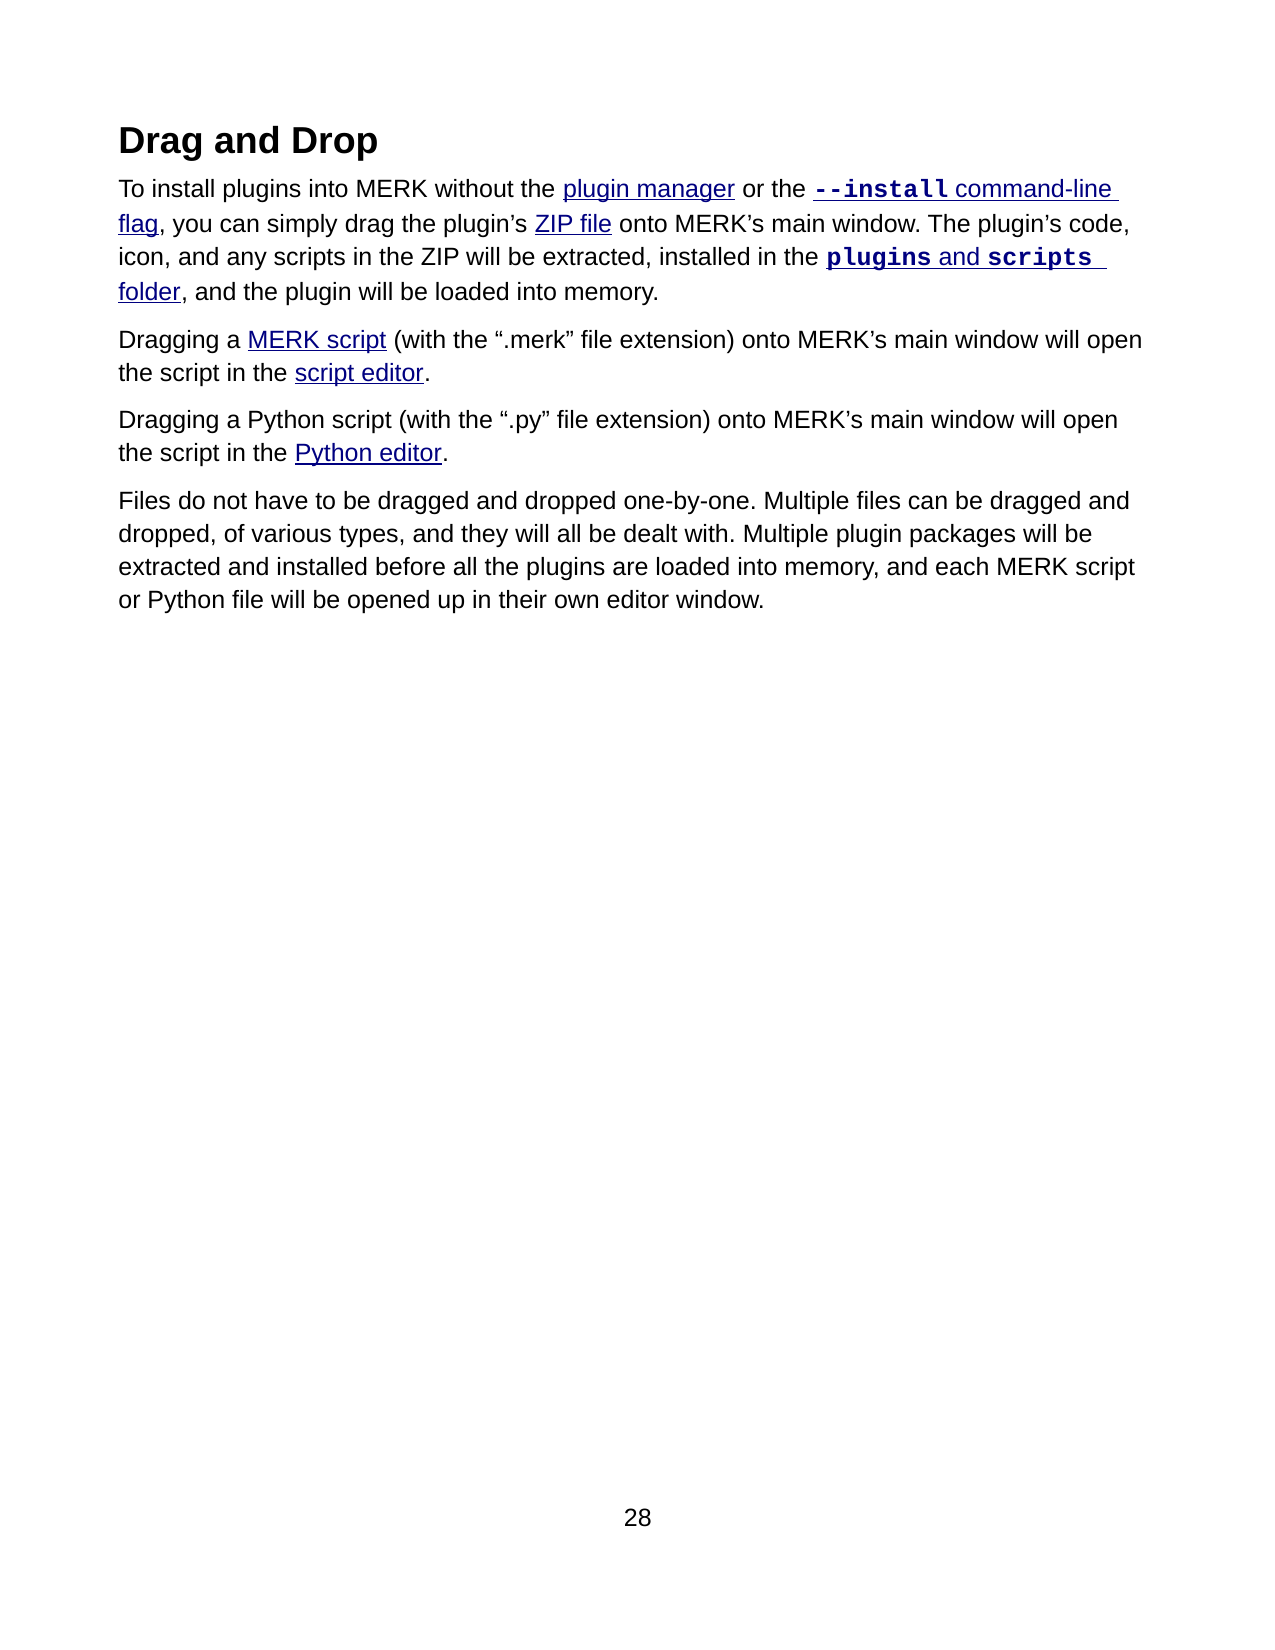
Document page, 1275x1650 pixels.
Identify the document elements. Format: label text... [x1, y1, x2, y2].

text To install plugins into MERK without the plugin manager or the --install command-line flag, you can simply drag the plugin’s ZIP file onto MERK’s main window. The plugin’s code, icon, and any scripts in the ZIP will be extracted, installed in the plugins and scripts folder, and the plugin will be loaded into memory. [118, 174, 1157, 306]
text Dragging a MERK script (with the “.merk” file extension) onto MERK’s main window will open the script in the script editor. [118, 325, 1157, 387]
text Files do not have to be dragged and dropped one-by-one. Multiple files can be dragged and dropped, of various types, and they will all be dealt with. Multiple plugin packages will be extracted and installed before all the plugins are loaded into memory, and each MERK script or Python file will be opened up in their own editor window. [118, 486, 1157, 614]
subtitle Drag and Drop [118, 118, 1157, 161]
text Dragging a Python script (with the “.py” file extension) onto MERK’s main window will open the script in the Python editor. [118, 405, 1157, 467]
